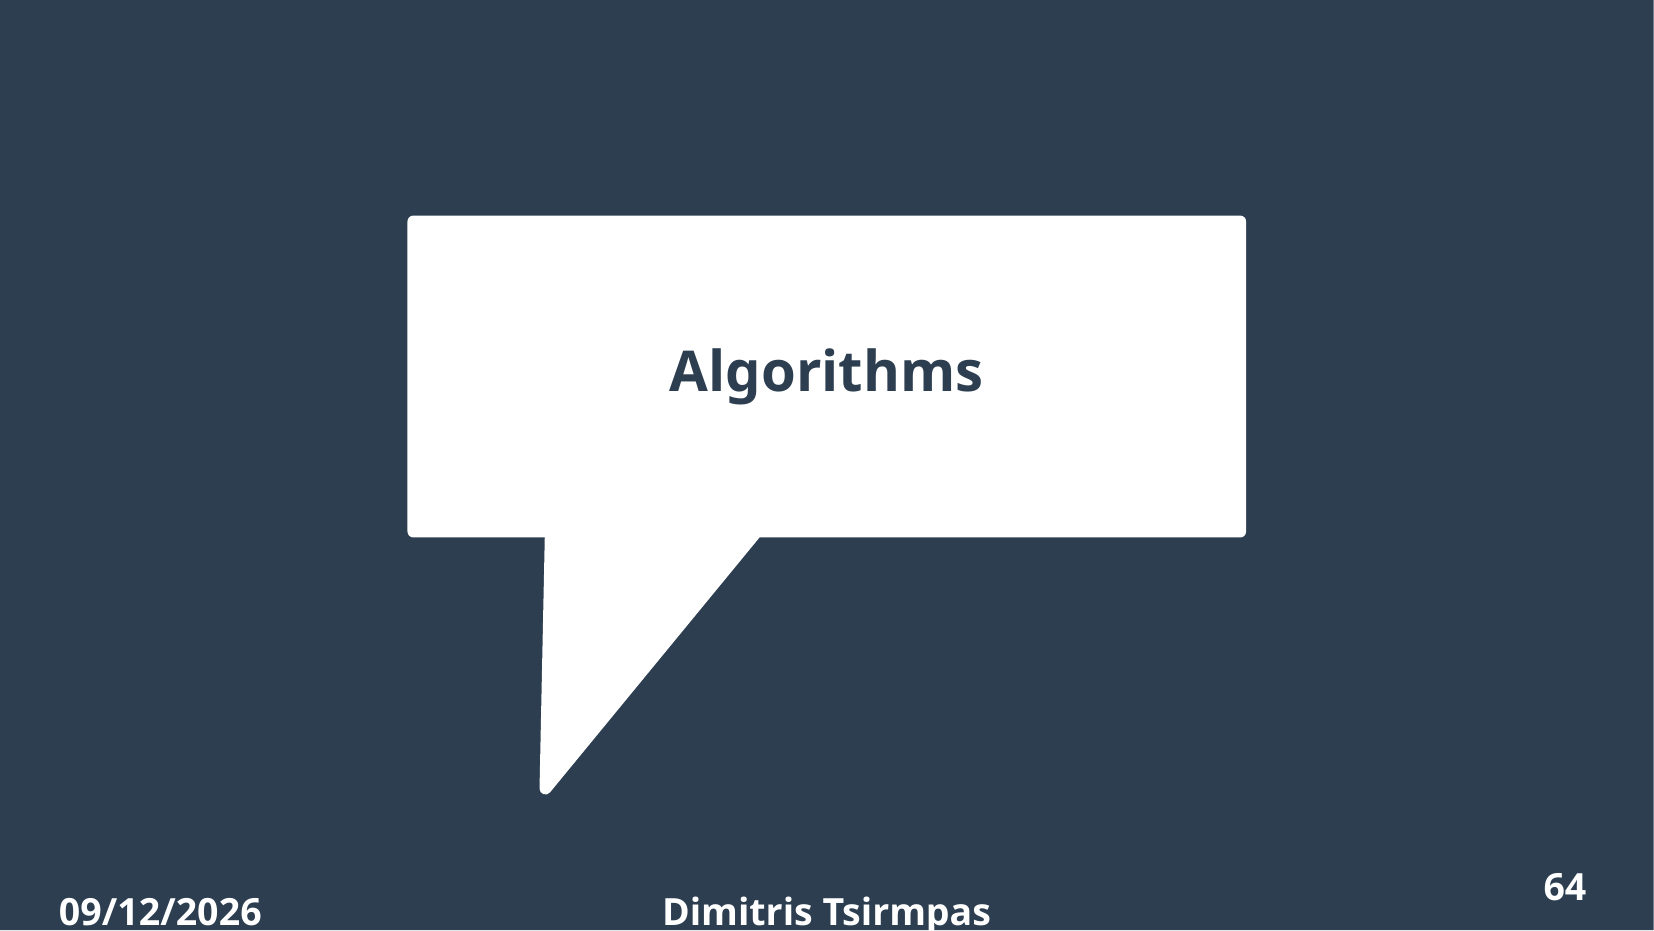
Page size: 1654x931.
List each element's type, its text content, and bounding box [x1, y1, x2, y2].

title Algorithms [442, 236, 1211, 502]
